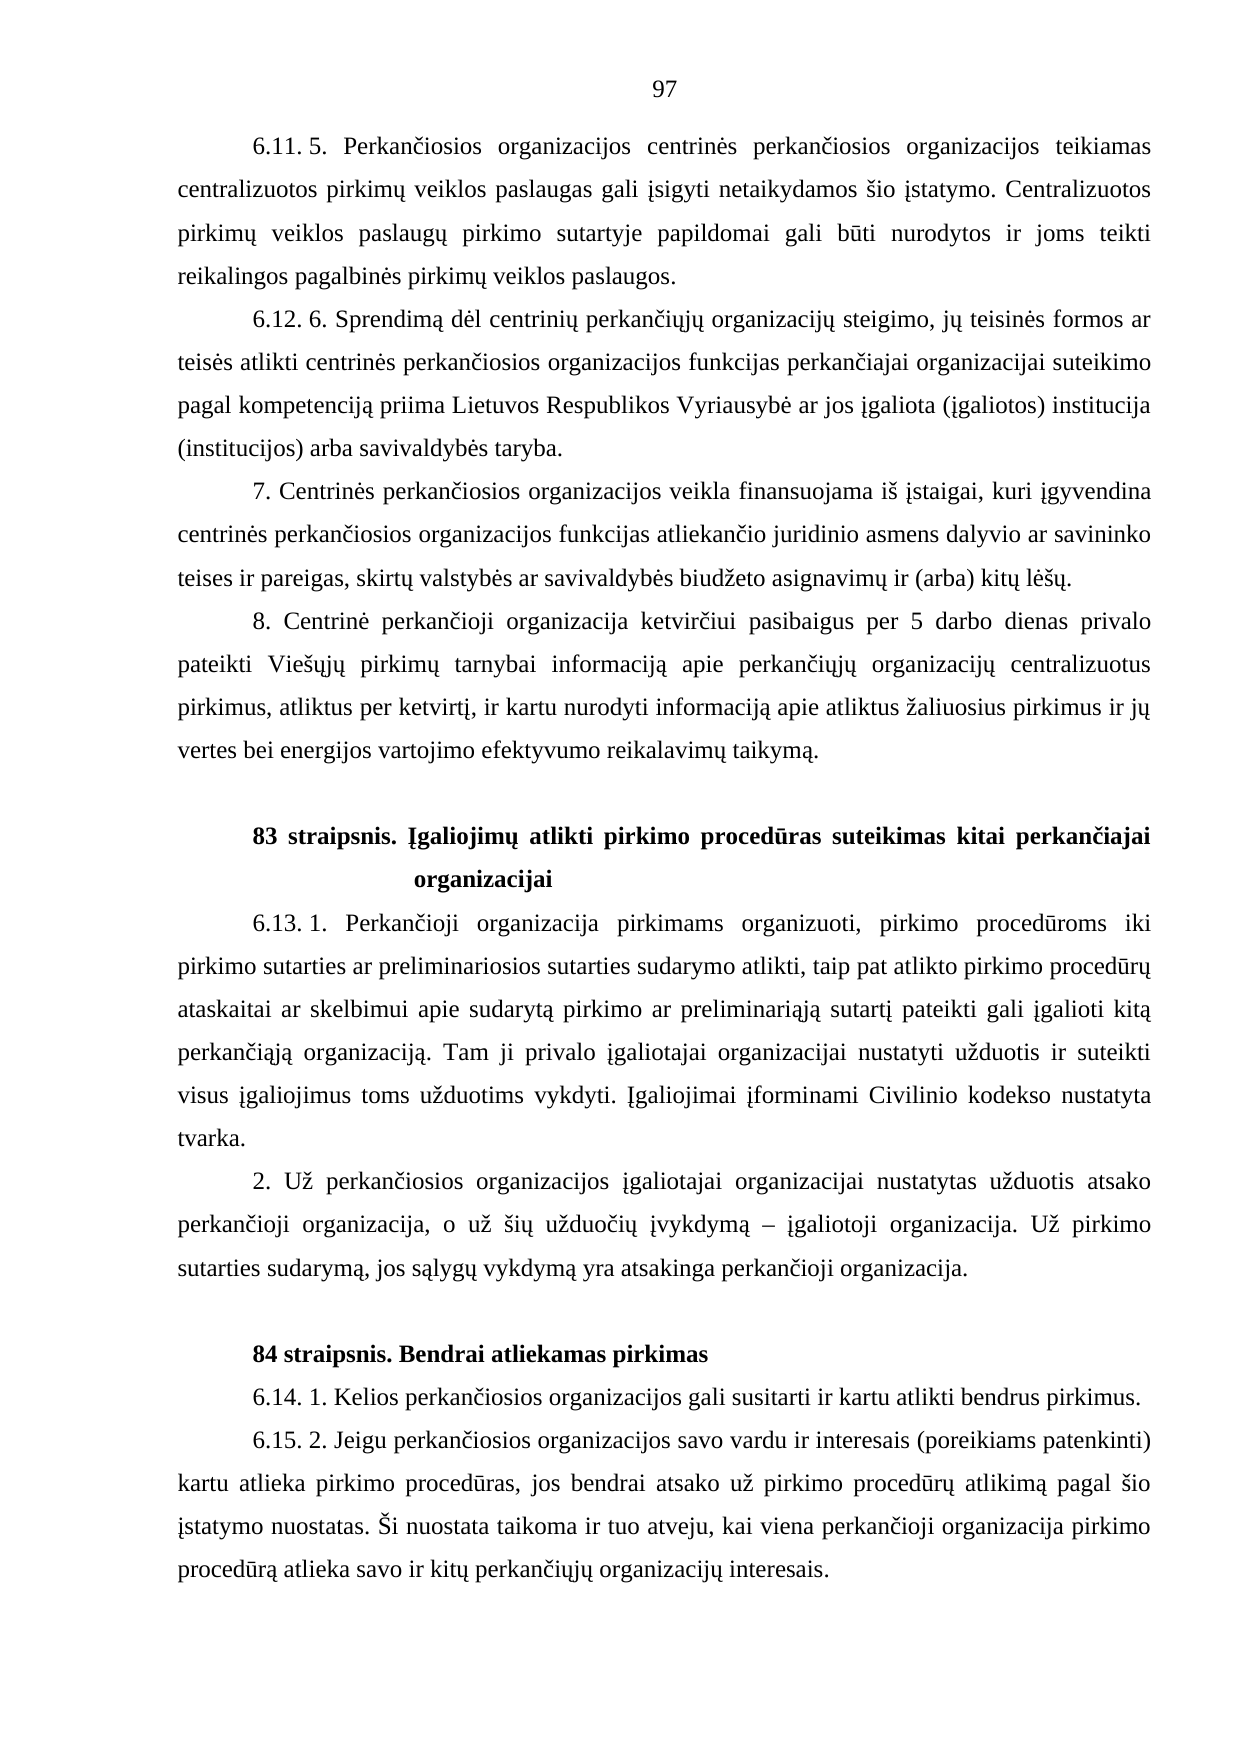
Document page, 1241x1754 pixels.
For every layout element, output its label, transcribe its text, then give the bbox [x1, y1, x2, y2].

text 83 straipsnis. Įgaliojimų atlikti pirkimo procedūras suteikimas kitai perkančiajai organizacijai [252, 821, 1152, 893]
subtitle 1. Kelios perkančiosios organizacijos gali susitarti ir kartu atlikti bendrus pirkimus. [177, 1382, 1152, 1411]
subtitle 2. Jeigu perkančiosios organizacijos savo vardu ir interesais (poreikiams patenkinti) kartu atlieka pirkimo procedūras, jos bendrai atsako už pirkimo procedūrų atlikimą pagal šio įstatymo nuostatas. Ši nuostata taikoma ir tuo atveju, kai viena perkančioji organizacija pirkimo procedūrą atlieka savo ir kitų perkančiųjų organizacijų interesais. [177, 1425, 1152, 1583]
text 84 straipsnis. Bendrai atliekamas pirkimas [177, 1339, 1152, 1368]
text 8. Centrinė perkančioji organizacija ketvirčiui pasibaigus per 5 darbo dienas privalo pateikti Viešųjų pirkimų tarnybai informaciją apie perkančiųjų organizacijų centralizuotus pirkimus, atliktus per ketvirtį, ir kartu nurodyti informaciją apie atliktus žaliuosius pirkimus ir jų vertes bei energijos vartojimo efektyvumo reikalavimų taikymą. [177, 606, 1152, 764]
subtitle 1. Perkančioji organizacija pirkimams organizuoti, pirkimo procedūroms iki pirkimo sutarties ar preliminariosios sutarties sudarymo atlikti, taip pat atlikto pirkimo procedūrų ataskaitai ar skelbimui apie sudarytą pirkimo ar preliminariąją sutartį pateikti gali įgalioti kitą perkančiąją organizaciją. Tam ji privalo įgaliotajai organizacijai nustatyti užduotis ir suteikti visus įgaliojimus toms užduotims vykdyti. Įgaliojimai įforminami Civilinio kodekso nustatyta tvarka. [177, 908, 1152, 1152]
subtitle 6. Sprendimą dėl centrinių perkančiųjų organizacijų steigimo, jų teisinės formos ar teisės atlikti centrinės perkančiosios organizacijos funkcijas perkančiajai organizacijai suteikimo pagal kompetenciją priima Lietuvos Respublikos Vyriausybė ar jos įgaliota (įgaliotos) institucija (institucijos) arba savivaldybės taryba. [177, 304, 1152, 462]
subtitle 5. Perkančiosios organizacijos centrinės perkančiosios organizacijos teikiamas centralizuotos pirkimų veiklos paslaugas gali įsigyti netaikydamos šio įstatymo. Centralizuotos pirkimų veiklos paslaugų pirkimo sutartyje papildomai gali būti nurodytos ir joms teikti reikalingos pagalbinės pirkimų veiklos paslaugos. [177, 131, 1152, 289]
text 7. Centrinės perkančiosios organizacijos veikla finansuojama iš įstaigai, kuri įgyvendina centrinės perkančiosios organizacijos funkcijas atliekančio juridinio asmens dalyvio ar savininko teises ir pareigas, skirtų valstybės ar savivaldybės biudžeto asignavimų ir (arba) kitų lėšų. [177, 476, 1152, 591]
text 2. Už perkančiosios organizacijos įgaliotajai organizacijai nustatytas užduotis atsako perkančioji organizacija, o už šių užduočių įvykdymą – įgaliotoji organizacija. Už pirkimo sutarties sudarymą, jos sąlygų vykdymą yra atsakinga perkančioji organizacija. [177, 1166, 1152, 1281]
